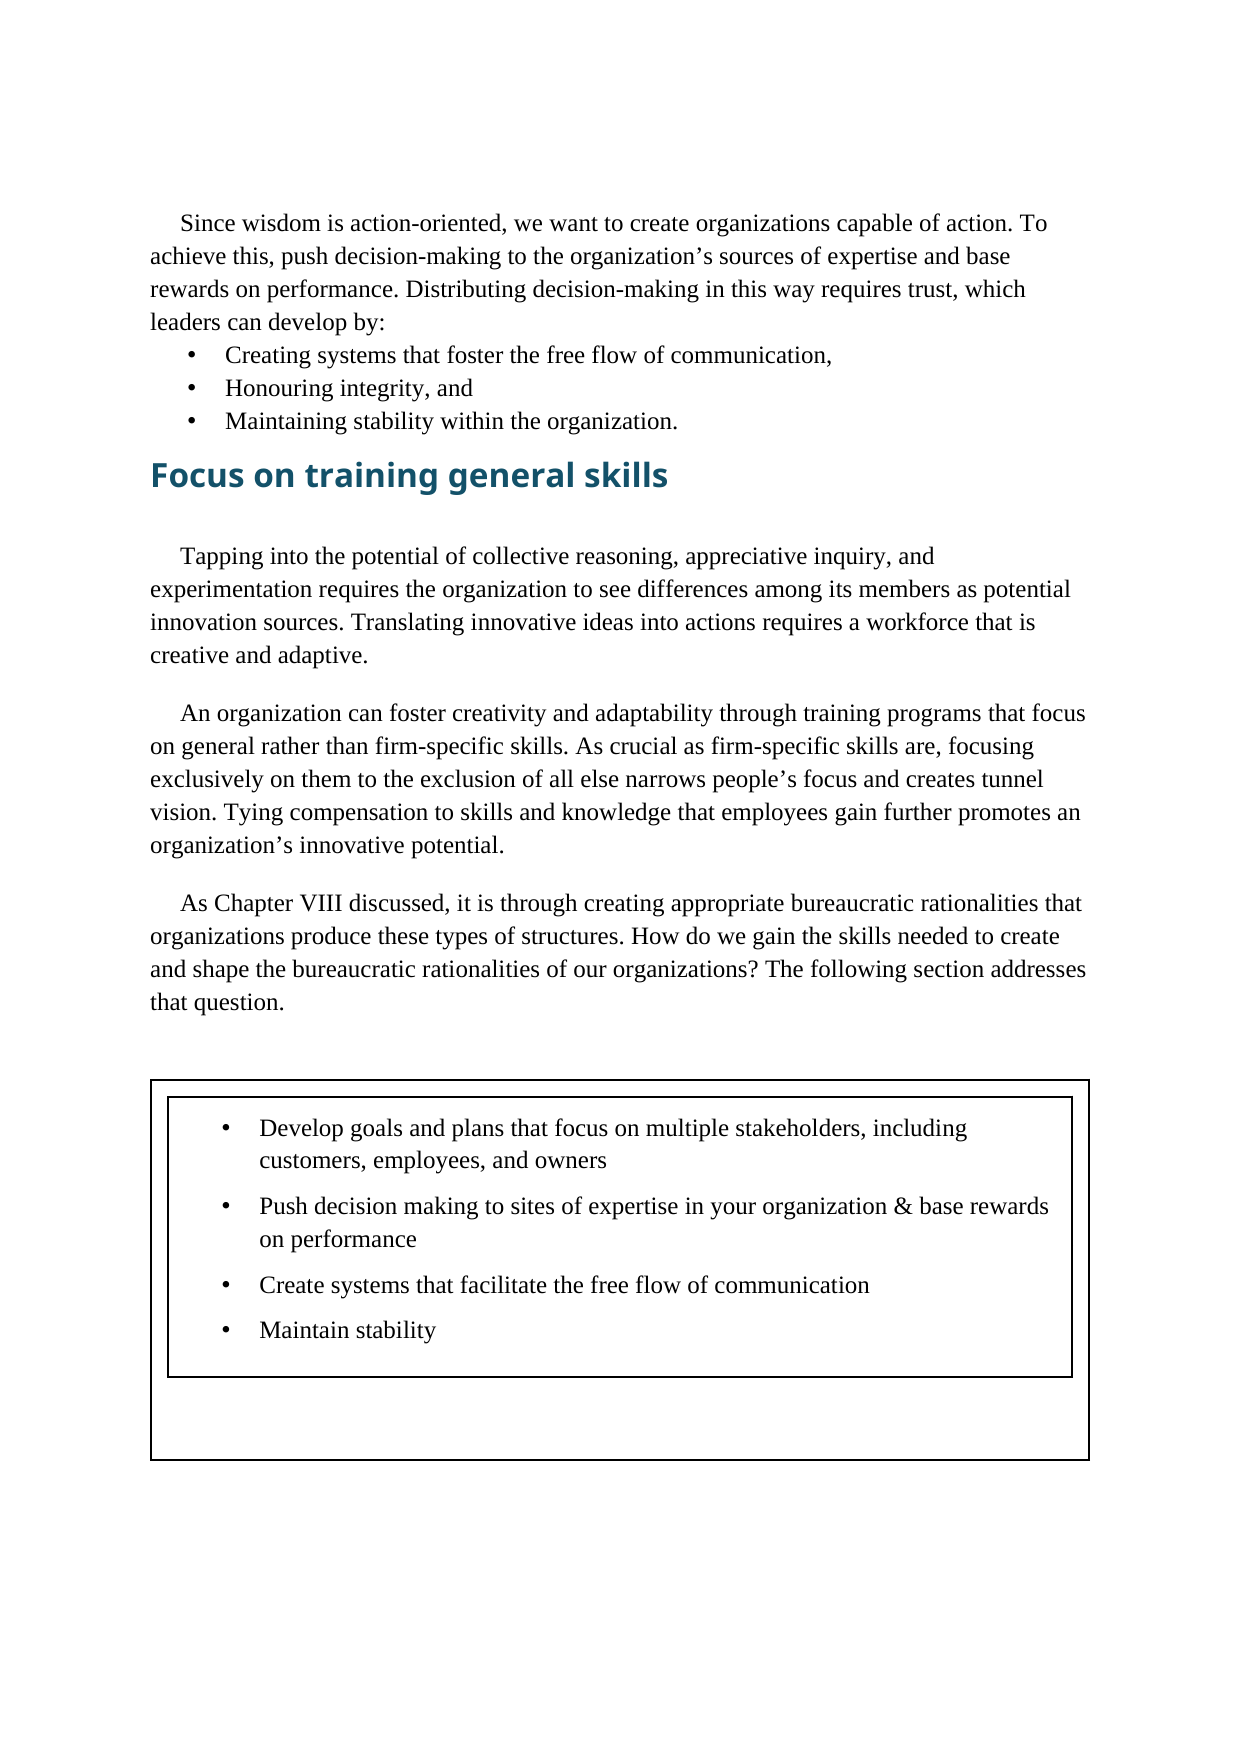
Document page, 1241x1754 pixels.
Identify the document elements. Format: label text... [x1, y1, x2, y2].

list Creating systems that foster the free flow of communication, [187, 340, 1090, 369]
list Honouring integrity, and [187, 373, 1090, 402]
list Maintain stability [222, 1315, 1056, 1344]
list Create systems that facilitate the free flow of communication [222, 1270, 1056, 1298]
text Tapping into the potential of collective reasoning, appreciative inquiry, and experimentation requires the organization to see differences among its members as potential innovation sources. Translating innovative ideas into actions requires a workforce that is creative and adaptive. [150, 541, 1090, 669]
subtitle Focus on training general skills [150, 452, 1090, 497]
text An organization can foster creativity and adaptability through training programs that focus on general rather than firm-specific skills. As crucial as firm-specific skills are, focusing exclusively on them to the exclusion of all else narrows people’s focus and creates tunnel vision. Tying compensation to skills and knowledge that employees gain further promotes an organization’s innovative potential. [150, 698, 1090, 859]
list Maintaining stability within the organization. [187, 406, 1090, 435]
text Since wisdom is action-oriented, we want to create organizations capable of action. To achieve this, push decision-making to the organization’s sources of expertise and base rewards on performance. Distributing decision-making in this way requires trust, which leaders can develop by: [150, 208, 1090, 336]
list Develop goals and plans that focus on multiple stakeholders, including customers, employees, and owners [222, 1113, 1056, 1174]
list Push decision making to sites of expertise in your organization & base rewards on performance [222, 1191, 1056, 1253]
text As Chapter VIII discussed, it is through creating appropriate bureaucratic rationalities that organizations produce these types of structures. How do we gain the skills needed to create and shape the bureaucratic rationalities of our organizations? The following section addresses that question. [150, 888, 1090, 1016]
